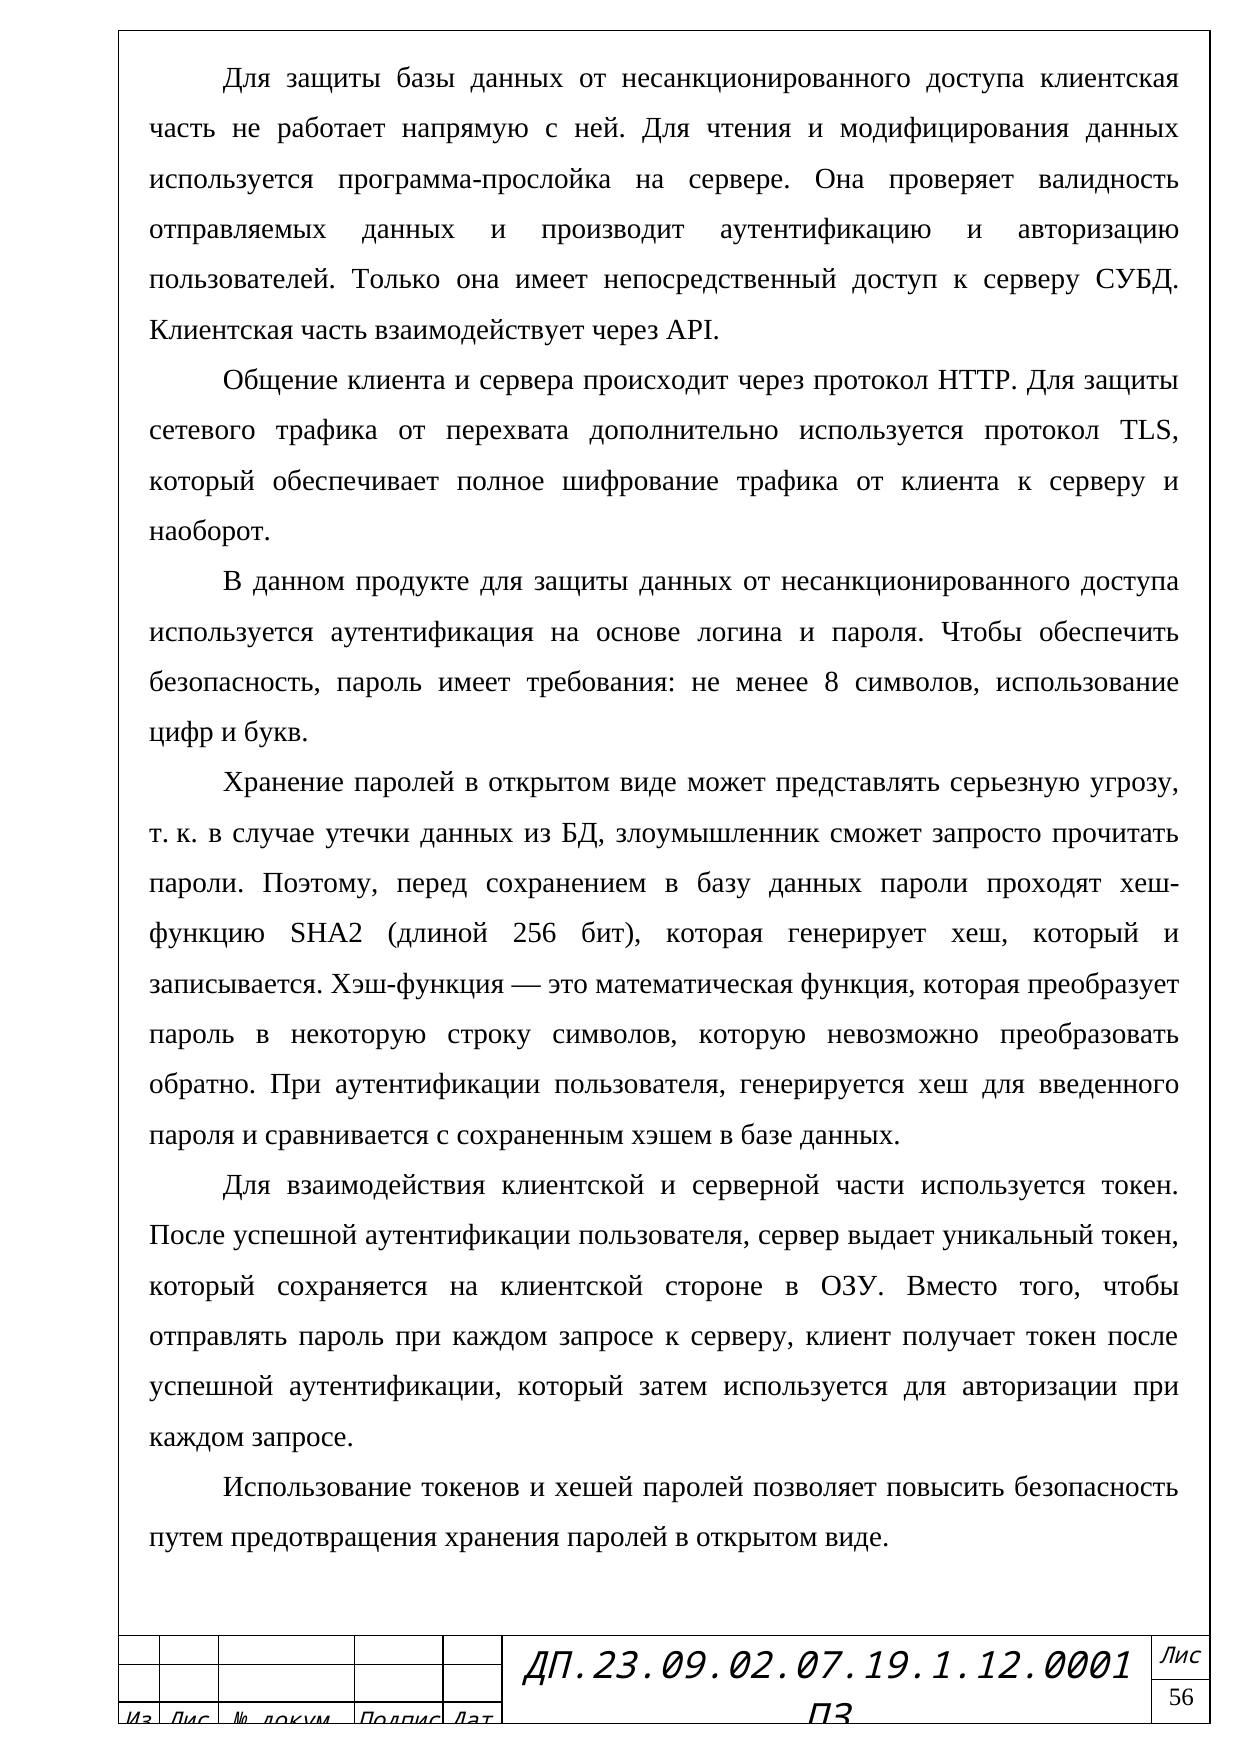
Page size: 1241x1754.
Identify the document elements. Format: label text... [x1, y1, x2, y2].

text Общение клиента и сервера происходит через протокол HTTP. Для защиты сетевого трафика от перехвата дополнительно используется протокол TLS, который обеспечивает полное шифрование трафика от клиента к серверу и наоборот. [149, 362, 1180, 547]
text Использование токенов и хешей паролей позволяет повысить безопасность путем предотвращения хранения паролей в открытом виде. [149, 1469, 1180, 1553]
text Для защиты базы данных от несанкционированного доступа клиентская часть не работает напрямую с ней. Для чтения и модифицирования данных используется программа-прослойка на сервере. Она проверяет валидность отправляемых данных и производит аутентификацию и авторизацию пользователей. Только она имеет непосредственный доступ к серверу СУБД. Клиентская часть взаимодействует через API. [149, 60, 1180, 345]
text Хранение паролей в открытом виде может представлять серьезную угрозу, т. к. в случае утечки данных из БД, злоумышленник сможет запросто прочитать пароли. Поэтому, перед сохранением в базу данных пароли проходят хеш-функцию SHA2 (длиной 256 бит), которая генерирует хеш, который и записывается. Хэш-функция — это математическая функция, которая преобразует пароль в некоторую строку символов, которую невозможно преобразовать обратно. При аутентификации пользователя, генерируется хеш для введенного пароля и сравнивается с сохраненным хэшем в базе данных. [149, 764, 1180, 1150]
text В данном продукте для защиты данных от несанкционированного доступа используется аутентификация на основе логина и пароля. Чтобы обеспечить безопасность, пароль имеет требования: не менее 8 символов, использование цифр и букв. [149, 563, 1180, 748]
text Для взаимодействия клиентской и серверной части используется токен. После успешной аутентификации пользователя, сервер выдает уникальный токен, который сохраняется на клиентской стороне в ОЗУ. Вместо того, чтобы отправлять пароль при каждом запросе к серверу, клиент получает токен после успешной аутентификации, который затем используется для авторизации при каждом запросе. [149, 1167, 1180, 1452]
